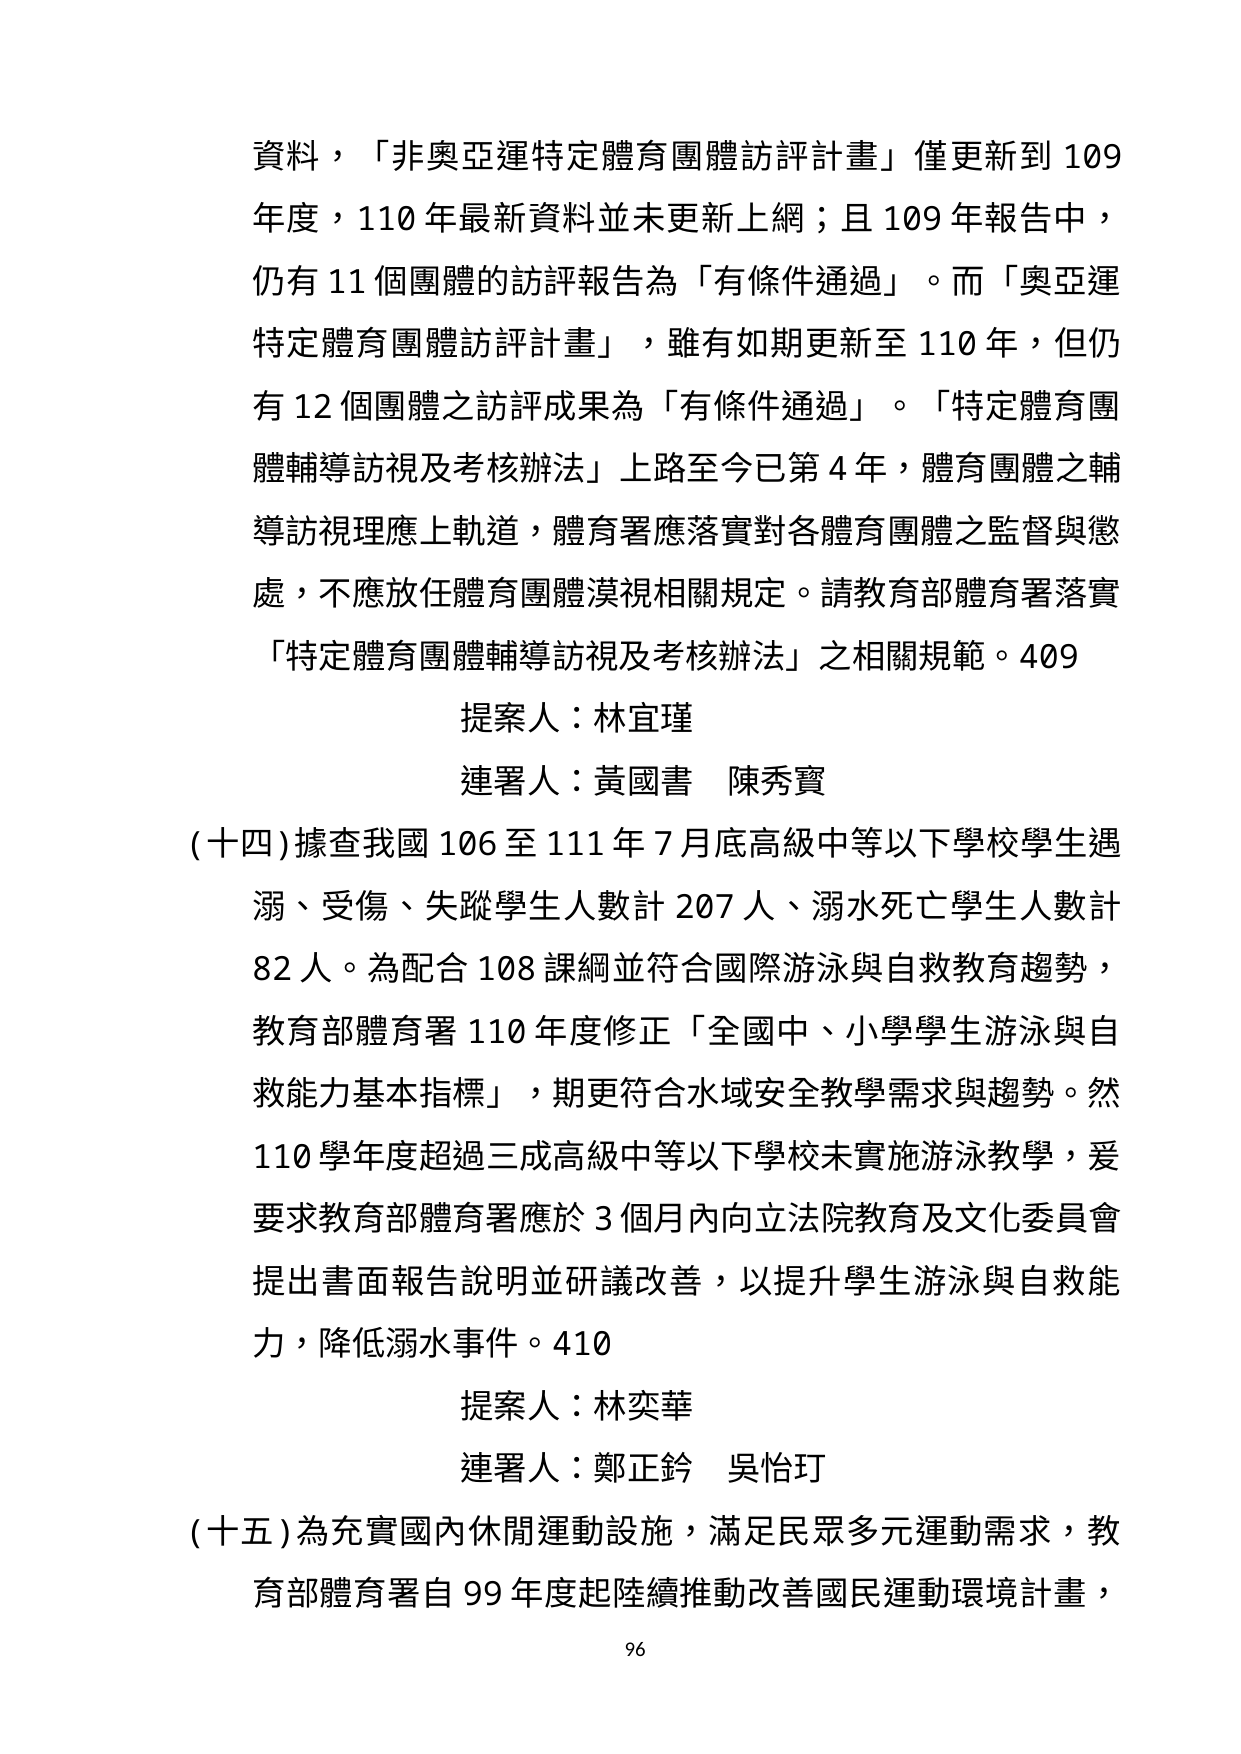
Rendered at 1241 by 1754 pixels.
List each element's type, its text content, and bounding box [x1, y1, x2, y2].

text 連署人：黃國書 陳秀寳 [460, 737, 1122, 800]
text (十四)據查我國106至111年7月底高級中等以下學校學生遇溺、受傷、失蹤學生人數計207人、溺水死亡學生人數計82人。為配合108課綱並符合國際游泳與自救教育趨勢，教育部體育署110年度修正「全國中、小學學生游泳與自救能力基本指標」，期更符合水域安全教學需求與趨勢。然110學年度超過三成高級中等以下學校未實施游泳教學，爰要求教育部體育署應於3個月內向立法院教育及文化委員會提出書面報告說明並研議改善，以提升學生游泳與自救能力，降低溺水事件。410 [185, 800, 1122, 1362]
text (十五)為充實國內休閒運動設施，滿足民眾多元運動需求，教育部體育署自99年度起陸續推動改善國民運動環境計畫， [185, 1487, 1122, 1612]
text 提案人：林宜瑾 [460, 675, 1122, 737]
text 提案人：林奕華 [460, 1362, 1122, 1425]
text 資料，「非奧亞運特定體育團體訪評計畫」僅更新到109年度，110年最新資料並未更新上網；且109年報告中，仍有11個團體的訪評報告為「有條件通過」。而「奧亞運特定體育團體訪評計畫」，雖有如期更新至110年，但仍有12個團體之訪評成果為「有條件通過」。「特定體育團體輔導訪視及考核辦法」上路至今已第4年，體育團體之輔導訪視理應上軌道，體育署應落實對各體育團體之監督與懲處，不應放任體育團體漠視相關規定。請教育部體育署落實「特定體育團體輔導訪視及考核辦法」之相關規範。409 [185, 112, 1122, 675]
text 連署人：鄭正鈐 吳怡玎 [460, 1425, 1122, 1487]
